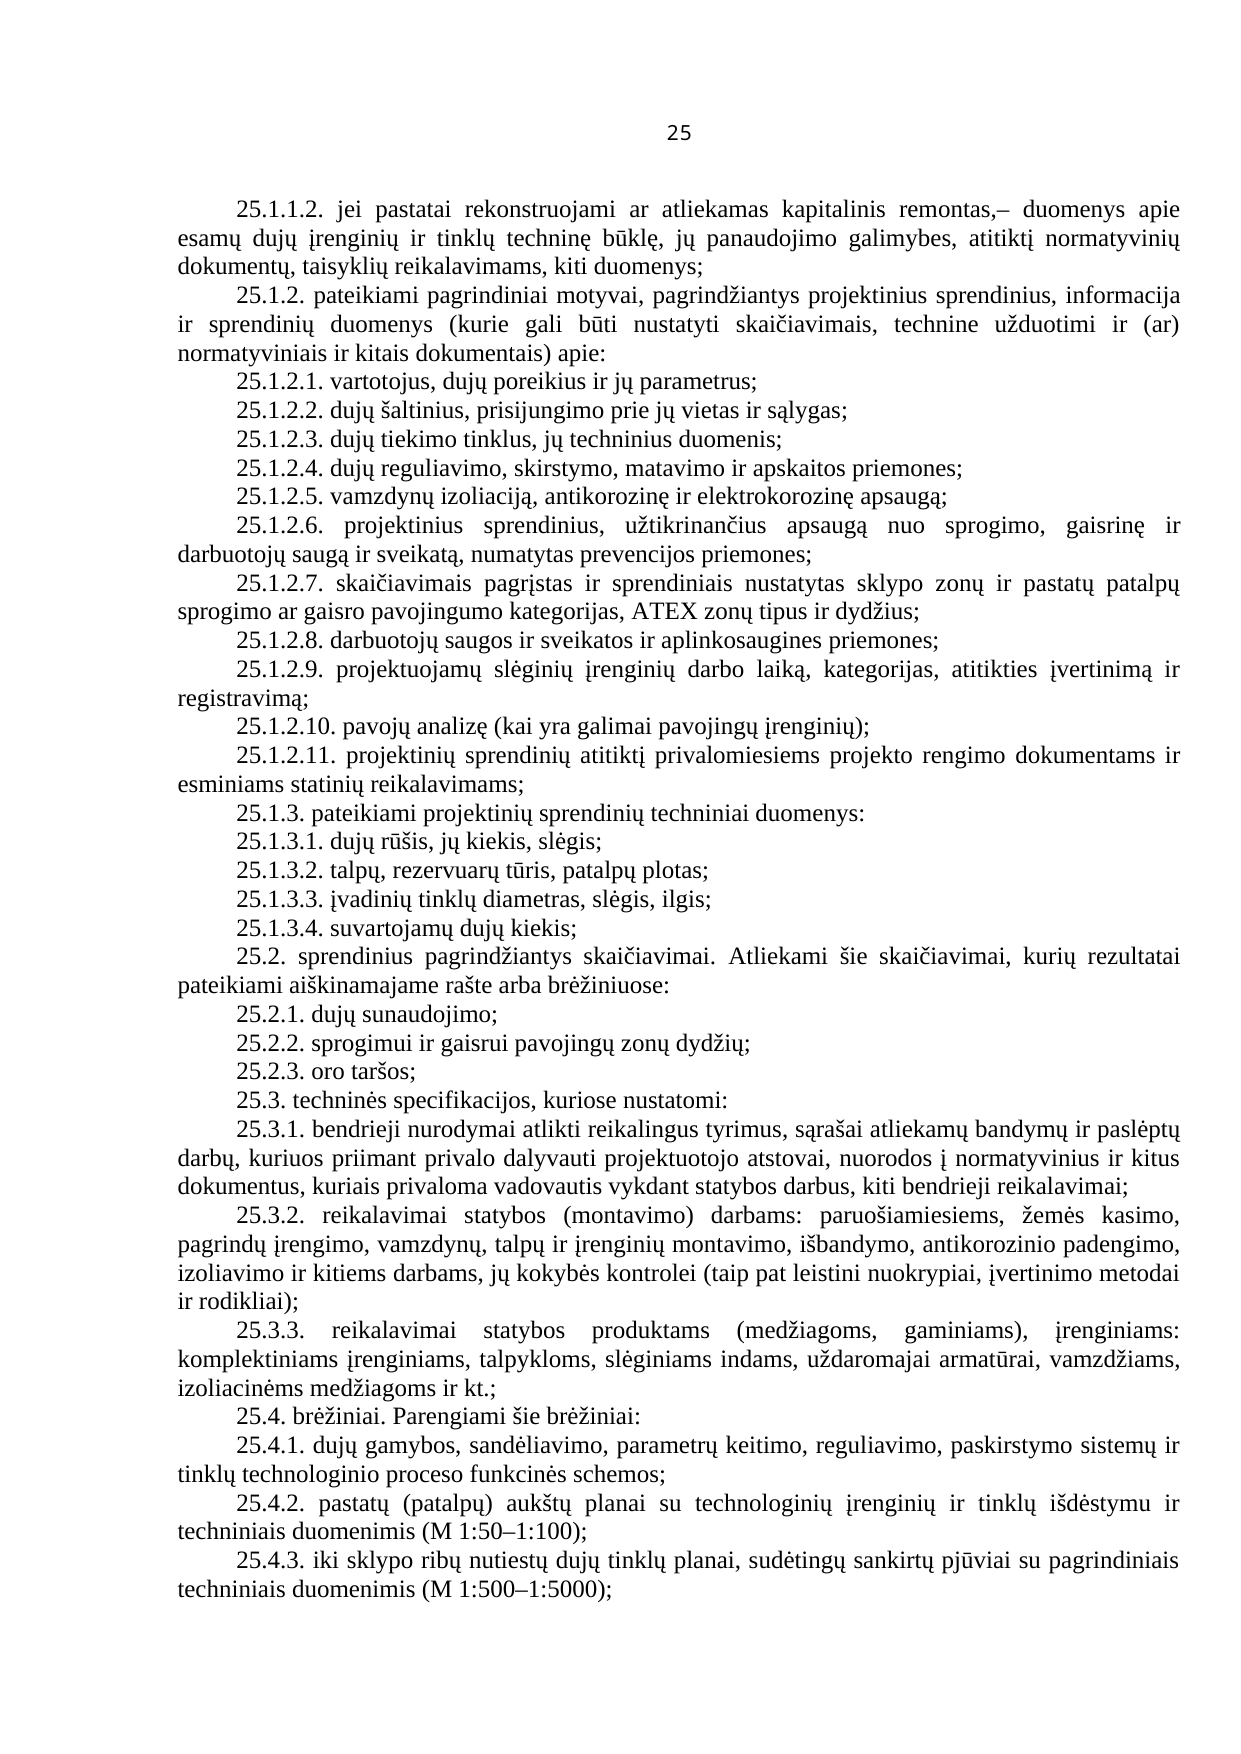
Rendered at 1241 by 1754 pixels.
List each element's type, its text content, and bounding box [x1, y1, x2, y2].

text 25.2. sprendinius pagrindžiantys skaičiavimai. Atliekami šie skaičiavimai, kurių rezultatai pateikiami aiškinamajame rašte arba brėžiniuose: [177, 941, 1181, 999]
text 25.1.2.6. projektinius sprendinius, užtikrinančius apsaugą nuo sprogimo, gaisrinę ir darbuotojų saugą ir sveikatą, numatytas prevencijos priemones; [177, 510, 1181, 568]
text 25.1.2.7. skaičiavimais pagrįstas ir sprendiniais nustatytas sklypo zonų ir pastatų patalpų sprogimo ar gaisro pavojingumo kategorijas, ATEX zonų tipus ir dydžius; [177, 568, 1181, 625]
text 25.1.2.10. pavojų analizę (kai yra galimai pavojingų įrenginių); [177, 711, 1181, 740]
text 25.1.2.2. dujų šaltinius, prisijungimo prie jų vietas ir sąlygas; [177, 395, 1181, 424]
text 25.1.3.1. dujų rūšis, jų kiekis, slėgis; [177, 826, 1181, 855]
text 25.1.3. pateikiami projektinių sprendinių techniniai duomenys: [177, 798, 1181, 826]
text 25.1.1.2. jei pastatai rekonstruojami ar atliekamas kapitalinis remontas,– duomenys apie esamų dujų įrenginių ir tinklų techninę būklę, jų panaudojimo galimybes, atitiktį normatyvinių dokumentų, taisyklių reikalavimams, kiti duomenys; [177, 194, 1181, 280]
text 25.2.2. sprogimui ir gaisrui pavojingų zonų dydžių; [177, 1028, 1181, 1056]
text 25.1.2.9. projektuojamų slėginių įrenginių darbo laiką, kategorijas, atitikties įvertinimą ir registravimą; [177, 654, 1181, 711]
text 25.1.2.3. dujų tiekimo tinklus, jų techninius duomenis; [177, 424, 1181, 453]
text 25.4.2. pastatų (patalpų) aukštų planai su technologinių įrenginių ir tinklų išdėstymu ir techniniais duomenimis (M 1:50–1:100); [177, 1488, 1181, 1545]
text 25.1.2.1. vartotojus, dujų poreikius ir jų parametrus; [177, 366, 1181, 395]
text 25.2.1. dujų sunaudojimo; [177, 999, 1181, 1028]
text 25.1.3.2. talpų, rezervuarų tūris, patalpų plotas; [177, 855, 1181, 884]
text 25.1.2.8. darbuotojų saugos ir sveikatos ir aplinkosaugines priemones; [177, 625, 1181, 654]
text 25.3.1. bendrieji nurodymai atlikti reikalingus tyrimus, sąrašai atliekamų bandymų ir paslėptų darbų, kuriuos priimant privalo dalyvauti projektuotojo atstovai, nuorodos į normatyvinius ir kitus dokumentus, kuriais privaloma vadovautis vykdant statybos darbus, kiti bendrieji reikalavimai; [177, 1114, 1181, 1200]
text 25.2.3. oro taršos; [177, 1056, 1181, 1085]
text 25.4.1. dujų gamybos, sandėliavimo, parametrų keitimo, reguliavimo, paskirstymo sistemų ir tinklų technologinio proceso funkcinės schemos; [177, 1430, 1181, 1488]
text 25.1.3.3. įvadinių tinklų diametras, slėgis, ilgis; [177, 884, 1181, 913]
text 25.4. brėžiniai. Parengiami šie brėžiniai: [177, 1401, 1181, 1430]
text 25.1.2.4. dujų reguliavimo, skirstymo, matavimo ir apskaitos priemones; [177, 453, 1181, 481]
text 25.3.3. reikalavimai statybos produktams (medžiagoms, gaminiams), įrenginiams: komplektiniams įrenginiams, talpykloms, slėginiams indams, uždaromajai armatūrai, vamzdžiams, izoliacinėms medžiagoms ir kt.; [177, 1315, 1181, 1401]
text 25.3.2. reikalavimai statybos (montavimo) darbams: paruošiamiesiems, žemės kasimo, pagrindų įrengimo, vamzdynų, talpų ir įrenginių montavimo, išbandymo, antikorozinio padengimo, izoliavimo ir kitiems darbams, jų kokybės kontrolei (taip pat leistini nuokrypiai, įvertinimo metodai ir rodikliai); [177, 1200, 1181, 1315]
text 25.1.2.11. projektinių sprendinių atitiktį privalomiesiems projekto rengimo dokumentams ir esminiams statinių reikalavimams; [177, 740, 1181, 798]
text 25.3. techninės specifikacijos, kuriose nustatomi: [177, 1085, 1181, 1114]
text 25.1.3.4. suvartojamų dujų kiekis; [177, 913, 1181, 941]
text 25.1.2.5. vamzdynų izoliaciją, antikorozinę ir elektrokorozinę apsaugą; [177, 481, 1181, 510]
text 25.1.2. pateikiami pagrindiniai motyvai, pagrindžiantys projektinius sprendinius, informacija ir sprendinių duomenys (kurie gali būti nustatyti skaičiavimais, technine užduotimi ir (ar) normatyviniais ir kitais dokumentais) apie: [177, 280, 1181, 366]
text 25.4.3. iki sklypo ribų nutiestų dujų tinklų planai, sudėtingų sankirtų pjūviai su pagrindiniais techniniais duomenimis (M 1:500–1:5000); [177, 1545, 1181, 1603]
